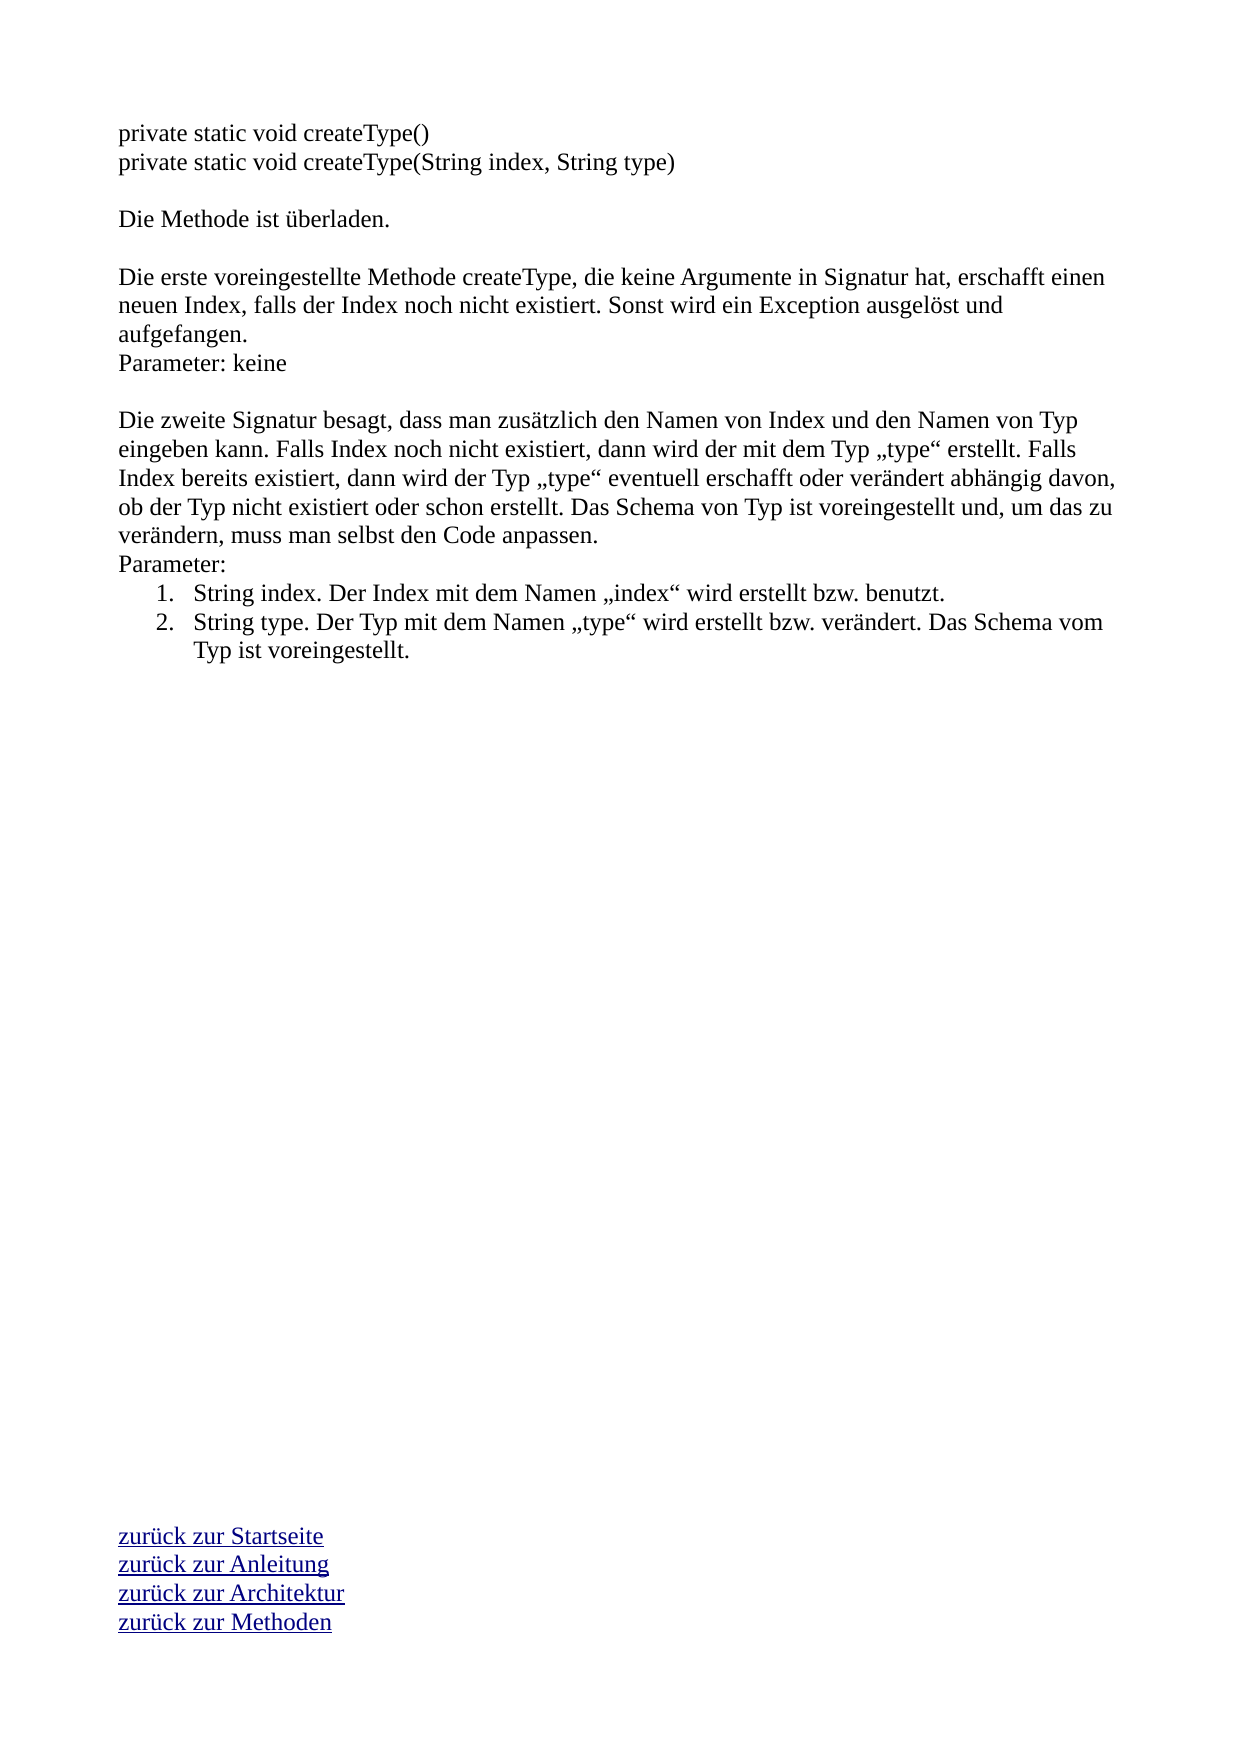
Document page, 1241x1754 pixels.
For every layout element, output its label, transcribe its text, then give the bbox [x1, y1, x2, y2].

text private static void createType() [118, 118, 1122, 147]
list String type. Der Typ mit dem Namen „type“ wird erstellt bzw. verändert. Das Schema vom Typ ist voreingestellt. [156, 607, 1122, 664]
text Parameter: keine [118, 348, 1122, 377]
text Parameter: [118, 549, 1122, 578]
text Die erste voreingestellte Methode createType, die keine Argumente in Signatur hat, erschafft einen neuen Index, falls der Index noch nicht existiert. Sonst wird ein Exception ausgelöst und aufgefangen. [118, 262, 1122, 348]
list String index. Der Index mit dem Namen „index“ wird erstellt bzw. benutzt. [156, 578, 1122, 607]
text Die zweite Signatur besagt, dass man zusätzlich den Namen von Index und den Namen von Typ eingeben kann. Falls Index noch nicht existiert, dann wird der mit dem Typ „type“ erstellt. Falls Index bereits existiert, dann wird der Typ „type“ eventuell erschafft oder verändert abhängig davon, ob der Typ nicht existiert oder schon erstellt. Das Schema von Typ ist voreingestellt und, um das zu verändern, muss man selbst den Code anpassen. [118, 406, 1122, 549]
text Die Methode ist überladen. [118, 204, 1122, 233]
text private static void createType(String index, String type) [118, 147, 1122, 176]
